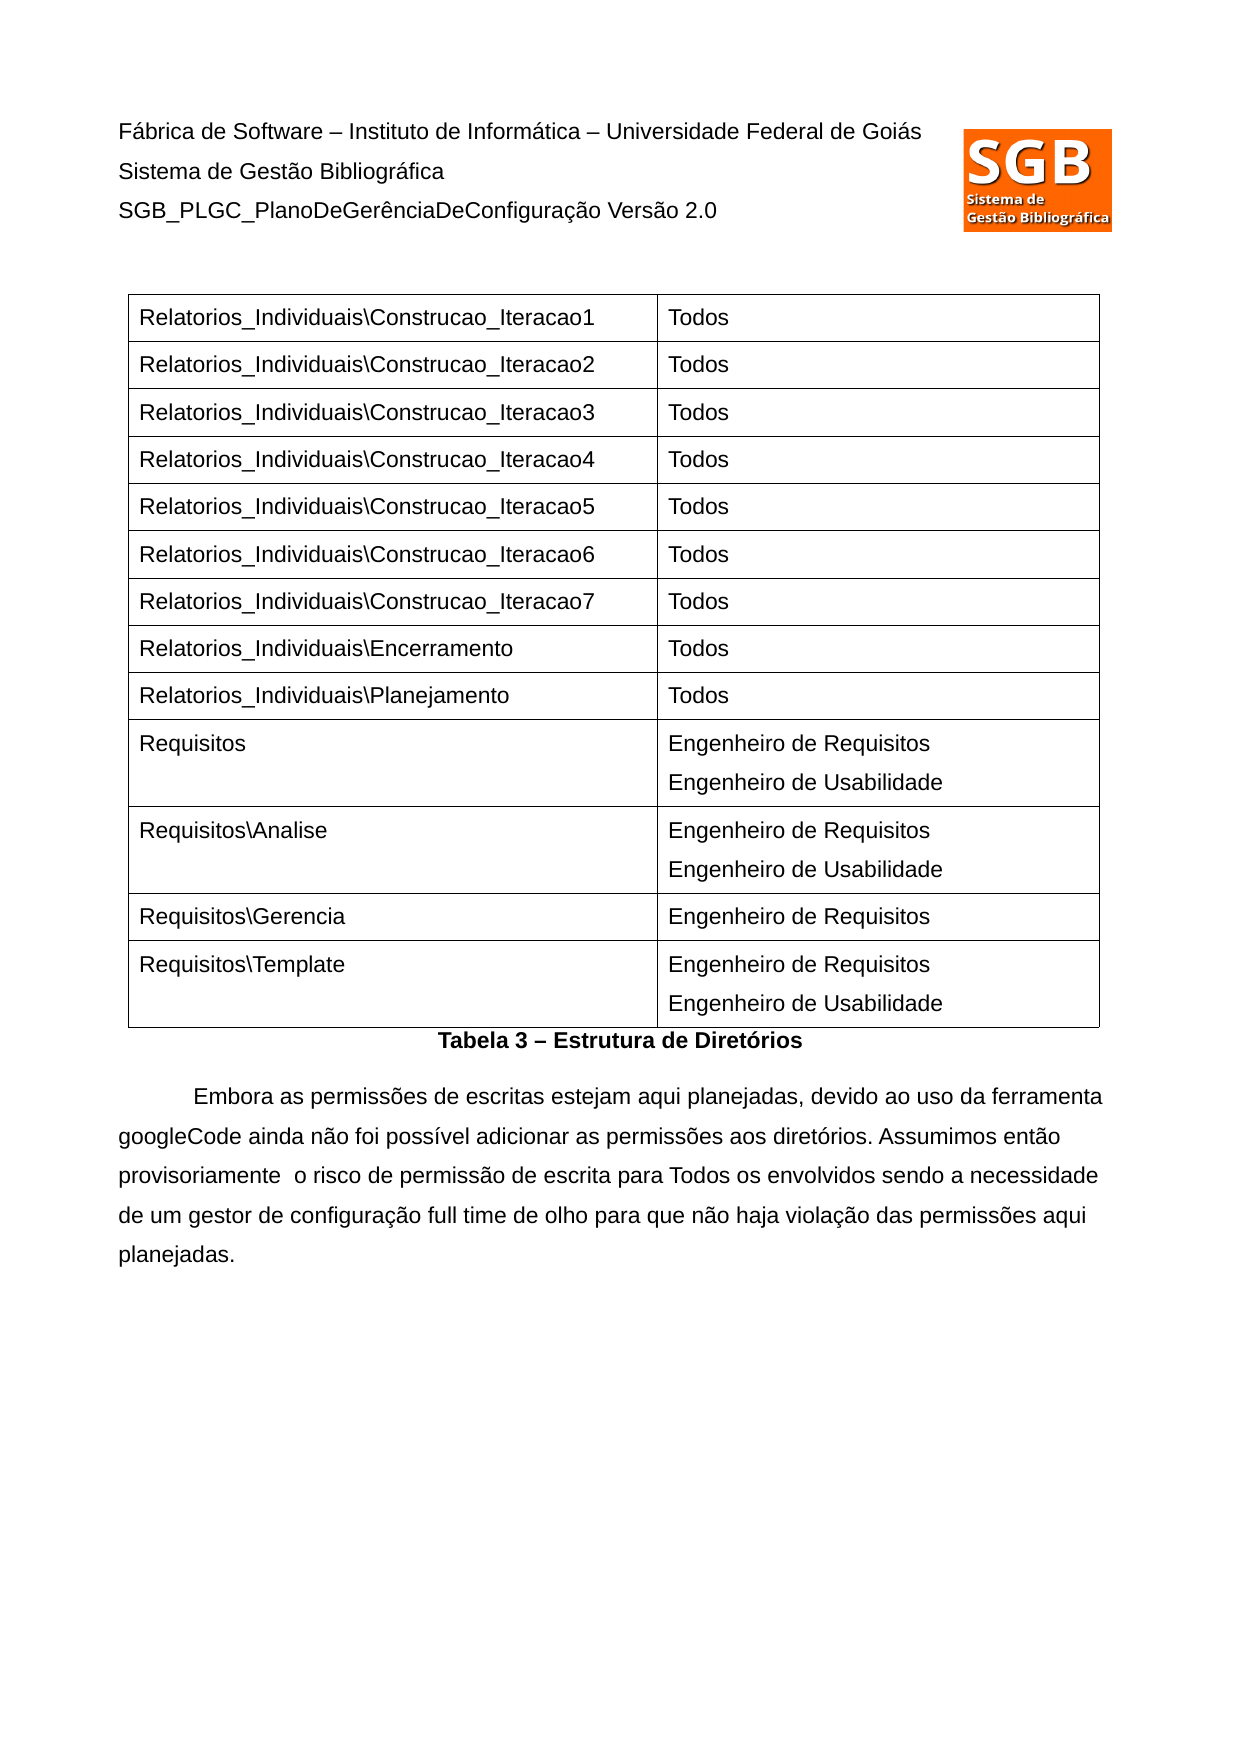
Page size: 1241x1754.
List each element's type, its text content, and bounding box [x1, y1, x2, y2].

table_cell Todos [658, 437, 1099, 483]
table_cell Engenheiro de Requisitos Engenheiro de Usabilidade [658, 807, 1099, 893]
table_cell Relatorios_Individuais\Planejamento [129, 673, 657, 719]
table_cell Todos [658, 531, 1099, 577]
table_cell Relatorios_Individuais\Construcao_Iteracao5 [129, 484, 657, 530]
table_cell Todos [658, 342, 1099, 388]
table_cell Relatorios_Individuais\Construcao_Iteracao6 [129, 531, 657, 577]
table_cell Todos [658, 484, 1099, 530]
table_cell Engenheiro de Requisitos Engenheiro de Usabilidade [658, 941, 1099, 1027]
table_cell Todos [658, 579, 1099, 625]
table_cell Todos [658, 626, 1099, 672]
text Embora as permissões de escritas estejam aqui planejadas, devido ao uso da ferramenta googleCode ainda não foi possível adicionar as permissões aos diretórios. Assumimos então provisoriamente o risco de permissão de escrita para Todos os envolvidos sendo a necessidade de um gestor de configuração full time de olho para que não haja violação das permissões aqui planejadas. [118, 1083, 1122, 1267]
table_cell Requisitos\Analise [129, 807, 657, 893]
table_cell Relatorios_Individuais\Encerramento [129, 626, 657, 672]
text Tabela 3 – Estrutura de Diretórios [118, 1027, 1122, 1053]
table_cell Relatorios_Individuais\Construcao_Iteracao1 [129, 295, 657, 341]
table_cell Todos [658, 295, 1099, 341]
table_cell Engenheiro de Requisitos Engenheiro de Usabilidade [658, 720, 1099, 806]
table_cell Requisitos [129, 720, 657, 806]
table_cell Relatorios_Individuais\Construcao_Iteracao4 [129, 437, 657, 483]
table_cell Todos [658, 673, 1099, 719]
table_cell Requisitos\Gerencia [129, 894, 657, 940]
table_cell Engenheiro de Requisitos [658, 894, 1099, 940]
table_cell Relatorios_Individuais\Construcao_Iteracao2 [129, 342, 657, 388]
table_cell Relatorios_Individuais\Construcao_Iteracao3 [129, 389, 657, 436]
table_cell Requisitos\Template [129, 941, 657, 1027]
table_cell Todos [658, 389, 1099, 436]
table_cell Relatorios_Individuais\Construcao_Iteracao7 [129, 579, 657, 625]
picture [963, 129, 1112, 232]
